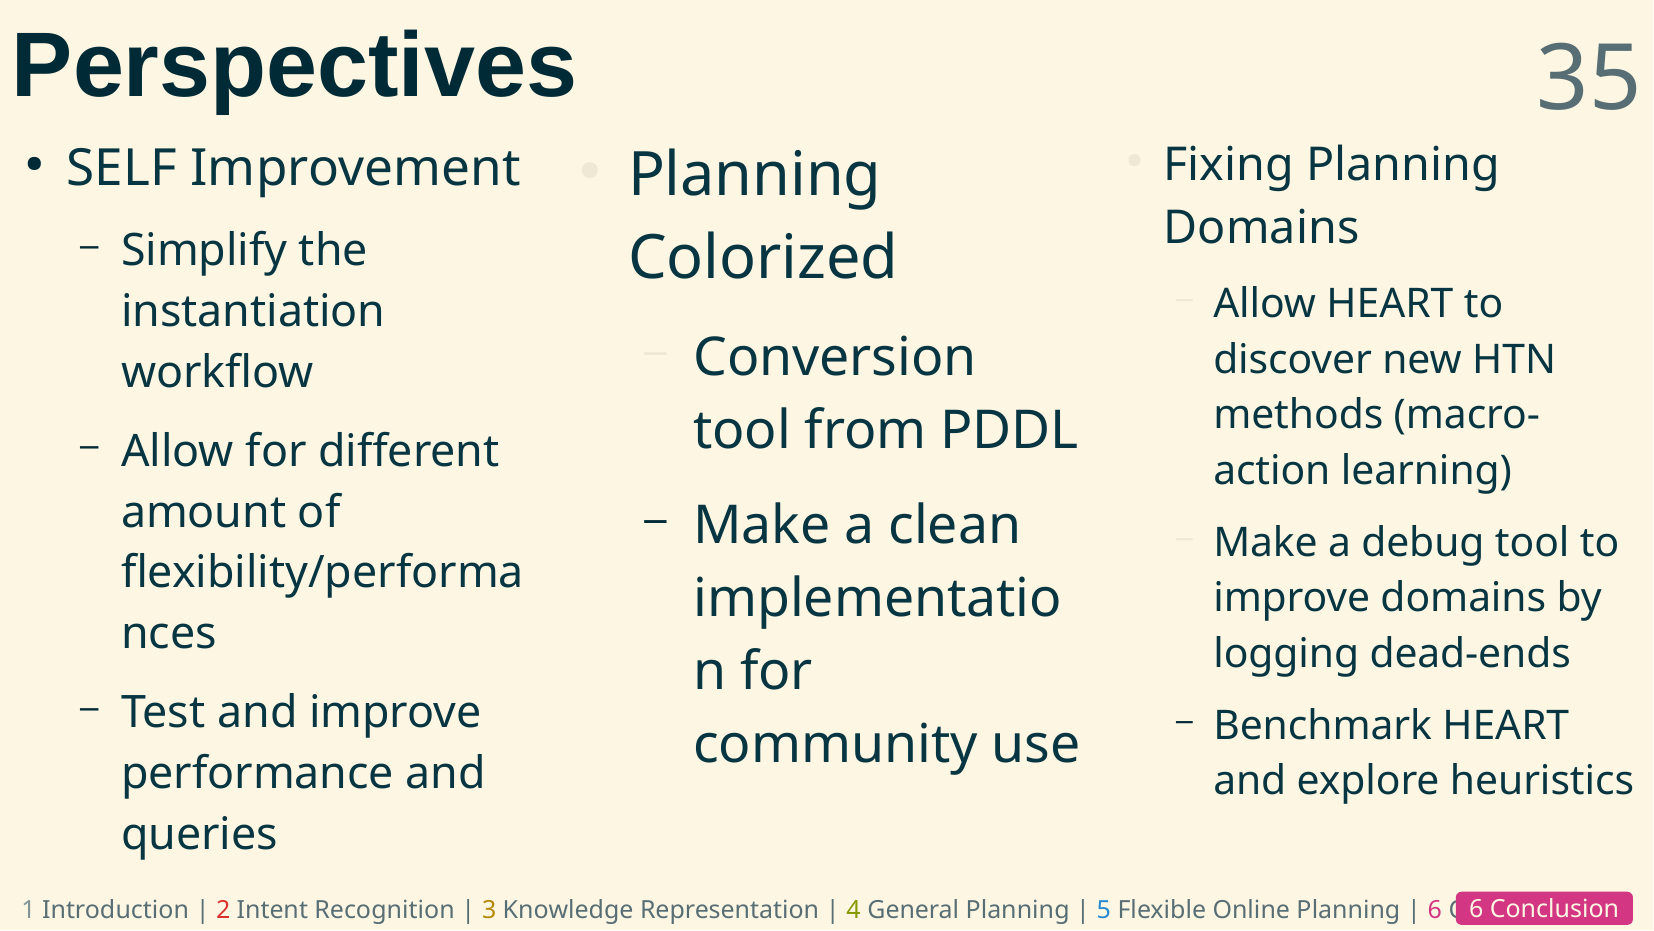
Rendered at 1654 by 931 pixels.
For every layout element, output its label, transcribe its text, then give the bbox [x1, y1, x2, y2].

list SELF Improvement Simplify the instantiation workflow Allow for different amount of flexibility/performances Test and improve performance and queries [11, 129, 537, 875]
list Planning Colorized Conversion tool from PDDL Make a clean implementation for community use [562, 129, 1088, 863]
text_box 6 Conclusion [1455, 891, 1633, 925]
title Perspectives [11, 11, 1501, 119]
list Fixing Planning Domains Allow HEART to discover new HTN methods (macro-action learning) Make a debug tool to improve domains by logging dead-ends Benchmark HEART and explore heuristics [1114, 129, 1639, 863]
